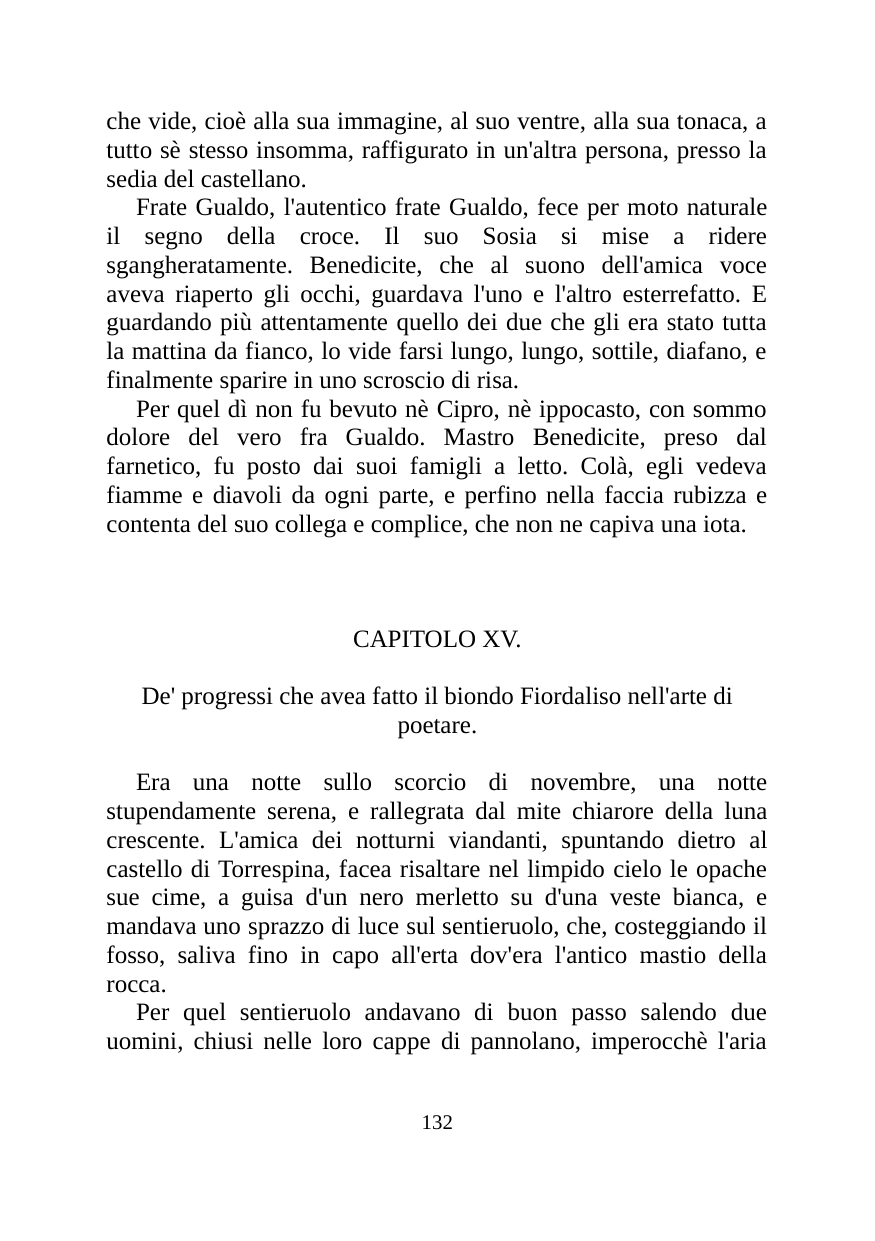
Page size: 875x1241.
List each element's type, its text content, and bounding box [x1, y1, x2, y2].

text Per quel dì non fu bevuto nè Cipro, nè ippocasto, con sommo dolore del vero fra Gualdo. Mastro Benedicite, preso dal farnetico, fu posto dai suoi famigli a letto. Colà, egli vedeva fiamme e diavoli da ogni parte, e perfino nella faccia rubizza e contenta del suo collega e complice, che non ne capiva una iota. [106, 394, 768, 537]
text Per quel sentieruolo andavano di buon passo salendo due uomini, chiusi nelle loro cappe di pannolano, imperocchè l'aria [106, 997, 768, 1055]
text che vide, cioè alla sua immagine, al suo ventre, alla sua tonaca, a tutto sè stesso insomma, raffigurato in un'altra persona, presso la sedia del castellano. [106, 106, 768, 192]
text CAPITOLO XV. [106, 624, 768, 652]
text Frate Gualdo, l'autentico frate Gualdo, fece per moto naturale il segno della croce. Il suo Sosia si mise a ridere sgangheratamente. Benedicite, che al suono dell'amica voce aveva riaperto gli occhi, guardava l'uno e l'altro esterrefatto. E guardando più attentamente quello dei due che gli era stato tutta la mattina da fianco, lo vide farsi lungo, lungo, sottile, diafano, e finalmente sparire in uno scroscio di risa. [106, 192, 768, 394]
text De' progressi che avea fatto il biondo Fiordaliso nell'arte di poetare. [106, 681, 768, 739]
text Era una notte sullo scorcio di novembre, una notte stupendamente serena, e rallegrata dal mite chiarore della luna crescente. L'amica dei notturni viandanti, spuntando dietro al castello di Torrespina, facea risaltare nel limpido cielo le opache sue cime, a guisa d'un nero merletto su d'una veste bianca, e mandava uno sprazzo di luce sul sentieruolo, che, costeggiando il fosso, saliva fino in capo all'erta dov'era l'antico mastio della rocca. [106, 767, 768, 997]
